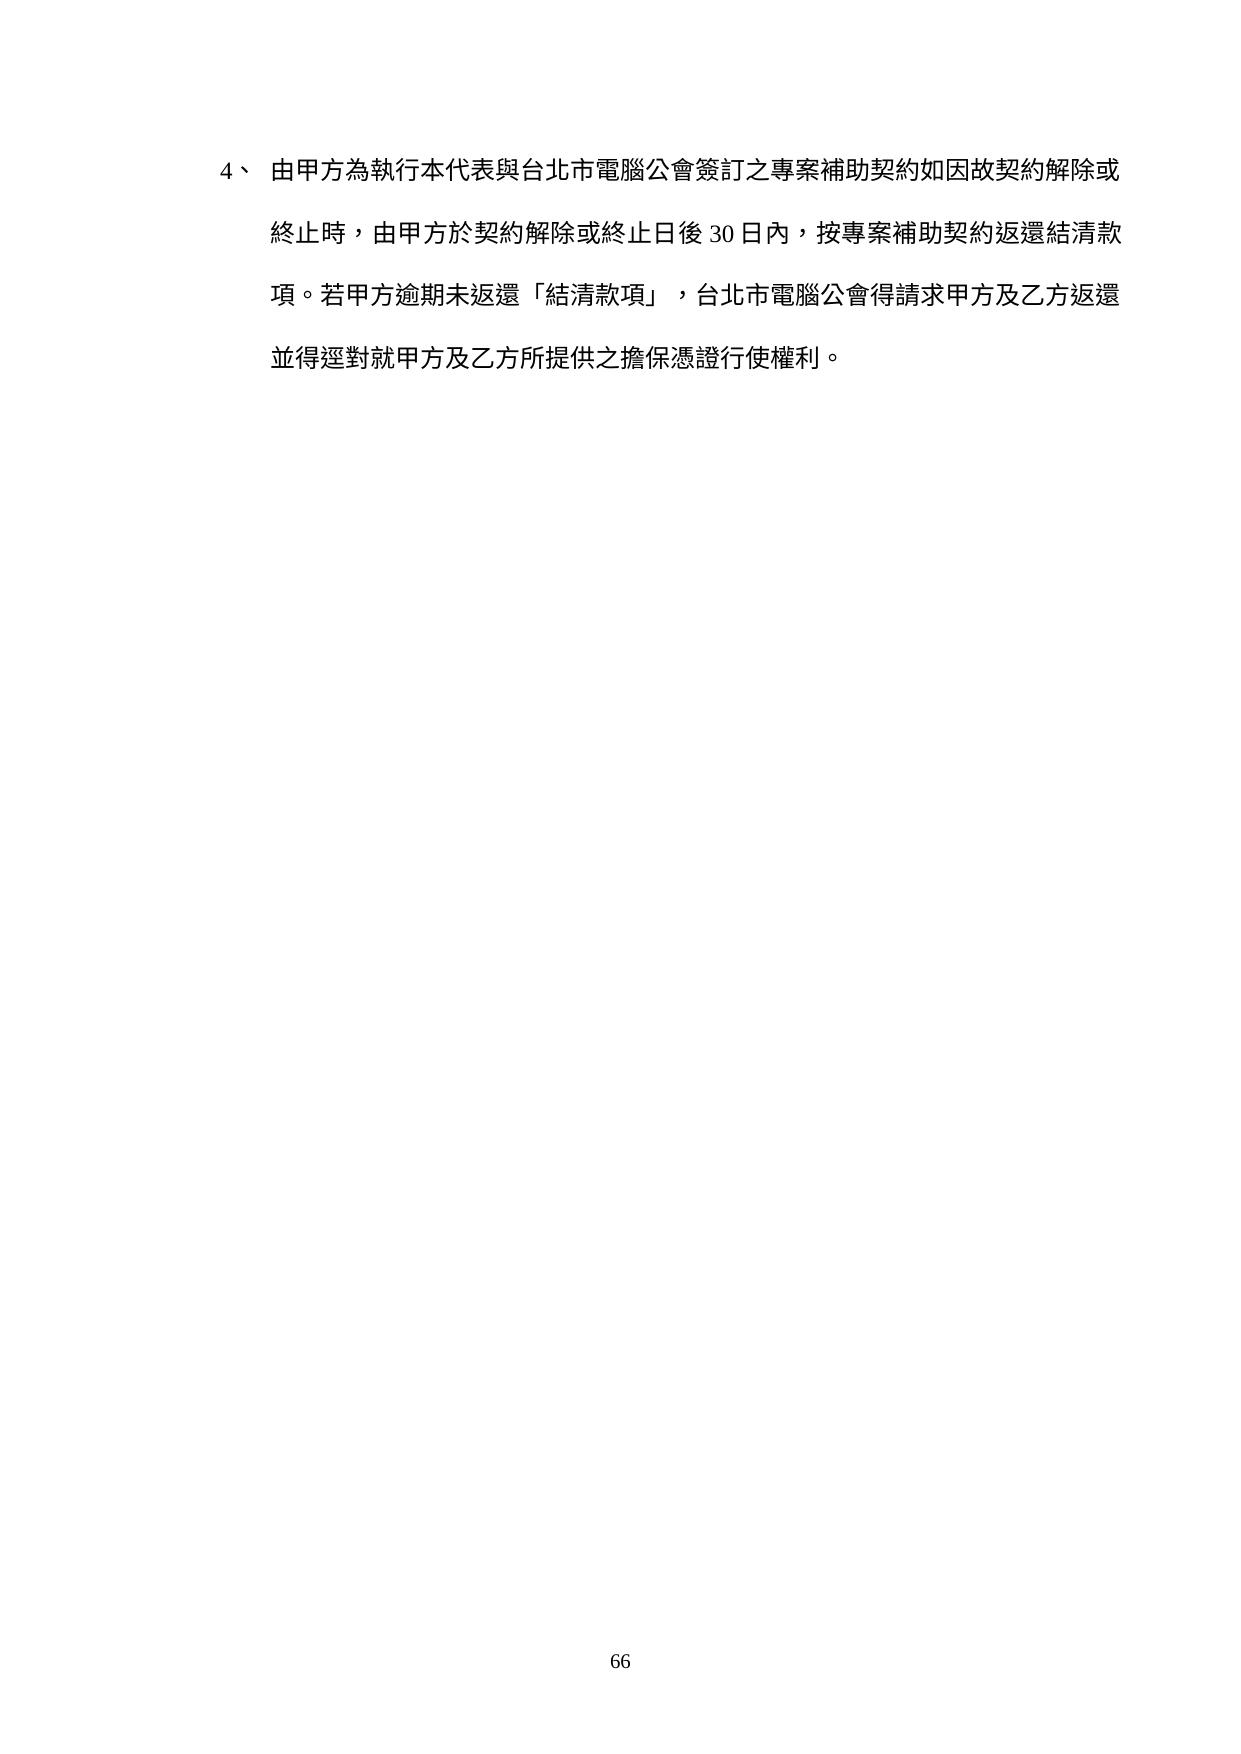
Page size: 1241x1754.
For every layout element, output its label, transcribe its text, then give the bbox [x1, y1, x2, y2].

list 由甲方為執行本代表與台北市電腦公會簽訂之專案補助契約如因故契約解除或終止時，由甲方於契約解除或終止日後30日內，按專案補助契約返還結清款項。若甲方逾期未返還「結清款項」，台北市電腦公會得請求甲方及乙方返還並得逕對就甲方及乙方所提供之擔保憑證行使權利。 [220, 127, 1122, 377]
